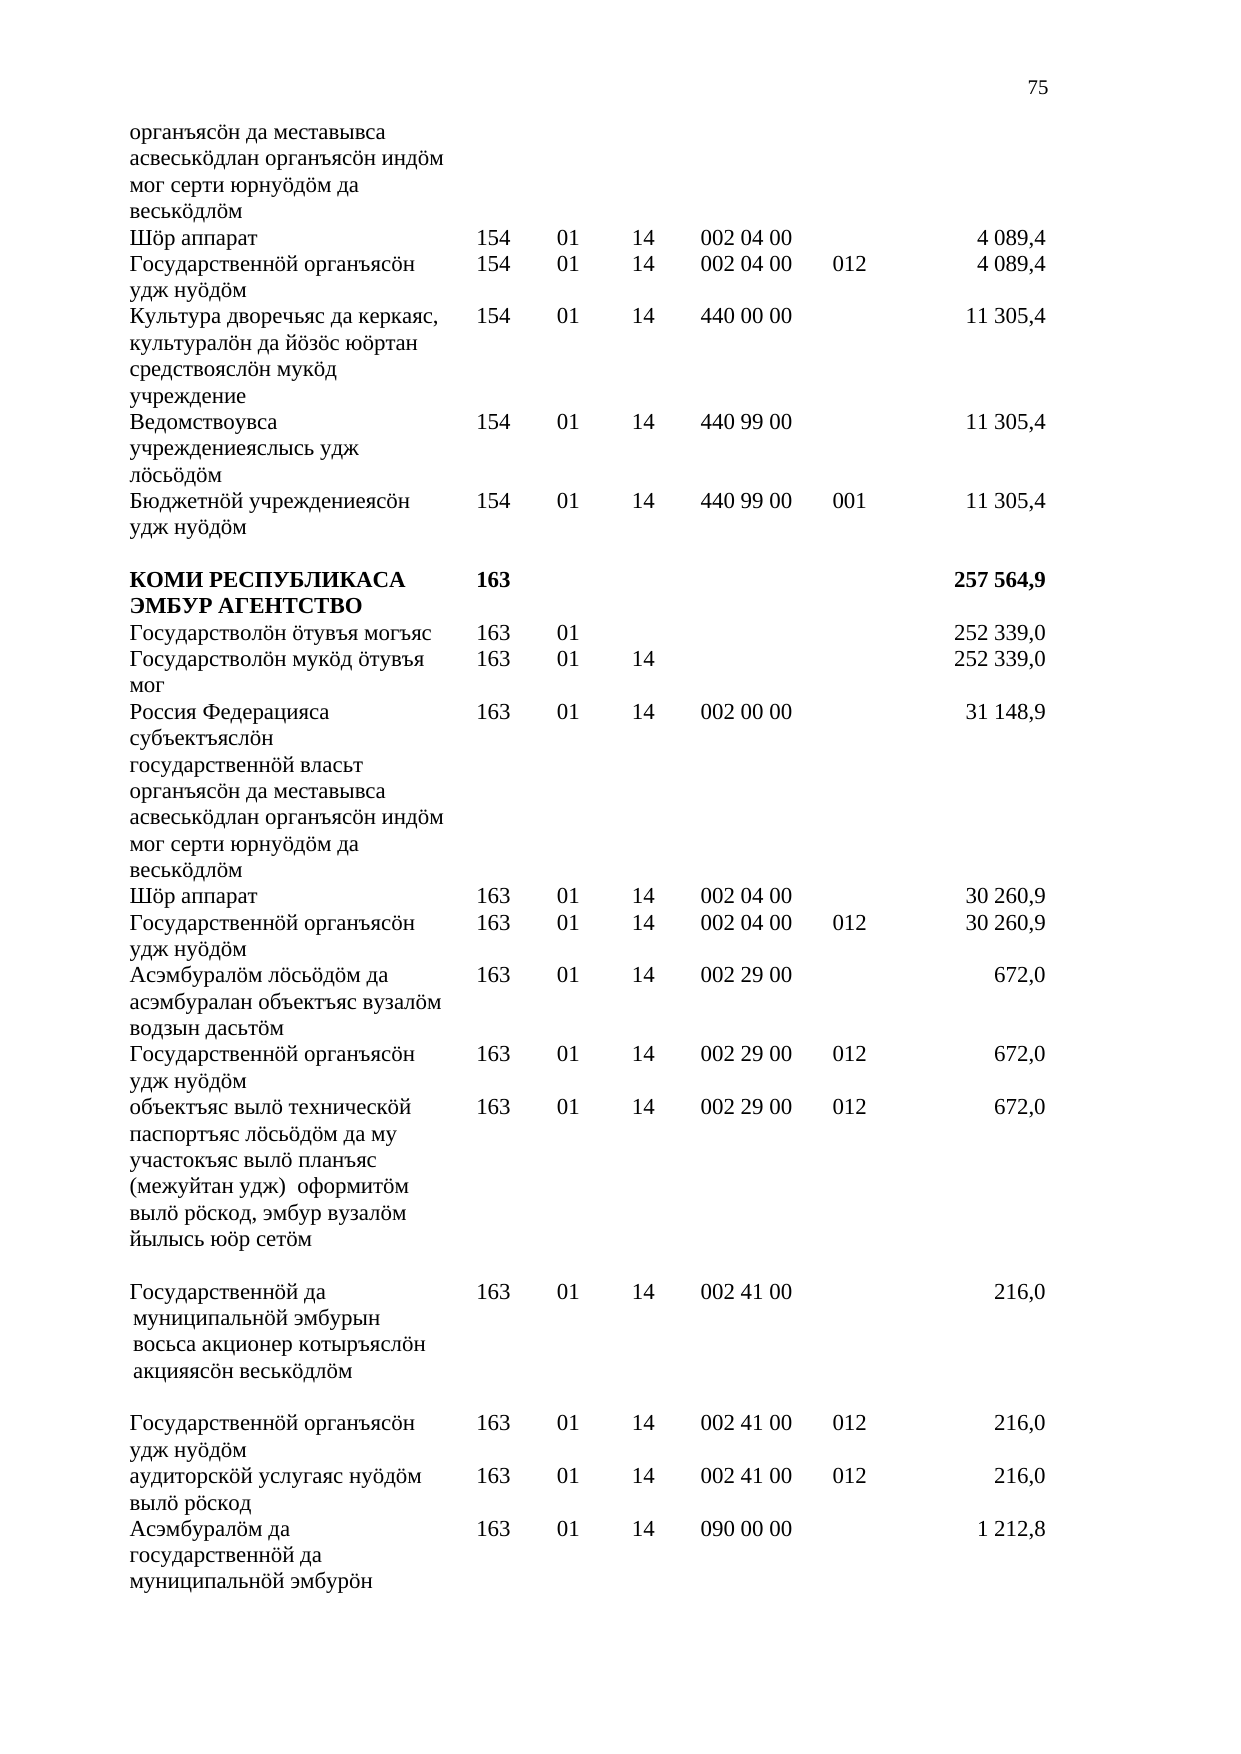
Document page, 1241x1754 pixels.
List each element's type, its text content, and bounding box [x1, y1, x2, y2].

table_cell [812, 1515, 887, 1594]
table_cell Асэмбуралöм да государственнöй да муниципальнöй эмбурöн [118, 1515, 456, 1594]
table_cell 14 [606, 303, 681, 408]
table_cell [1057, 566, 1113, 619]
table_cell Государственнöй да муниципальнöй эмбурын восьса акционер котыръяслöн акцияясöн веськöдлöм [118, 1278, 456, 1409]
table_cell Шöр аппарат [118, 883, 456, 909]
table_cell [1057, 540, 1113, 566]
table_cell 012 [812, 250, 887, 303]
table_cell 002 00 00 [681, 698, 812, 882]
table_cell [606, 566, 681, 619]
table_cell [812, 303, 887, 408]
table_cell [812, 645, 887, 698]
table_cell Государственнöй органъясöн удж нуöдöм [118, 909, 456, 961]
table_cell [1057, 1462, 1113, 1515]
table_cell 14 [606, 961, 681, 1041]
table_cell 163 [456, 1410, 531, 1462]
table_cell Государственнöй органъясöн удж нуöдöм [118, 250, 456, 303]
table_cell 14 [606, 909, 681, 961]
table_cell 163 [456, 1041, 531, 1093]
table_cell 11 305,4 [887, 408, 1057, 487]
table_cell 002 04 00 [681, 909, 812, 961]
table_cell 14 [606, 645, 681, 698]
table_cell [812, 408, 887, 487]
table_cell 01 [531, 645, 606, 698]
table_cell 4 089,4 [887, 250, 1057, 303]
table_cell 440 00 00 [681, 303, 812, 408]
table_cell Россия Федерацияса субъектъяслöн государственнöй власьт органъясöн да меставывса асвеськöдлан органъясöн индöм мог серти юрнуöдöм да веськöдлöм [118, 698, 456, 882]
table_cell 163 [456, 909, 531, 961]
table_cell 11 305,4 [887, 303, 1057, 408]
table_cell 216,0 [887, 1410, 1057, 1462]
table_cell 672,0 [887, 961, 1057, 1041]
table_cell [812, 1278, 887, 1409]
table_cell Государственнöй органъясöн удж нуöдöм [118, 1041, 456, 1093]
table_cell Государстволöн öтувъя могъяс [118, 619, 456, 645]
table_cell [812, 540, 887, 566]
table_cell [606, 619, 681, 645]
table_cell 440 99 00 [681, 408, 812, 487]
table_cell [681, 566, 812, 619]
table_cell 163 [456, 1278, 531, 1409]
table_cell 01 [531, 698, 606, 882]
table_cell 31 148,9 [887, 698, 1057, 882]
table_cell 163 [456, 1093, 531, 1278]
table_cell [1057, 645, 1113, 698]
table_cell [606, 118, 681, 223]
table_cell 4 089,4 [887, 224, 1057, 250]
table_cell 14 [606, 1278, 681, 1409]
table_cell 01 [531, 1093, 606, 1278]
table_cell 30 260,9 [887, 909, 1057, 961]
table_cell 14 [606, 487, 681, 540]
table_cell 163 [456, 883, 531, 909]
table_cell [681, 118, 812, 223]
table_cell 14 [606, 250, 681, 303]
table_cell [1057, 1410, 1113, 1462]
table_cell 30 260,9 [887, 883, 1057, 909]
table_cell [1057, 909, 1113, 961]
table_cell [1057, 1278, 1113, 1409]
table_cell [812, 566, 887, 619]
table_cell 01 [531, 1410, 606, 1462]
table_cell [887, 540, 1057, 566]
table_cell 012 [812, 1462, 887, 1515]
table_cell 01 [531, 303, 606, 408]
table_cell 01 [531, 619, 606, 645]
table_cell [456, 118, 531, 223]
table_cell 154 [456, 224, 531, 250]
table_cell [681, 540, 812, 566]
table_cell 163 [456, 619, 531, 645]
table_cell 252 339,0 [887, 645, 1057, 698]
table_cell [1057, 698, 1113, 882]
table_cell 163 [456, 566, 531, 619]
table_cell 01 [531, 1278, 606, 1409]
table_cell КОМИ РЕСПУБЛИКАСА ЭМБУР АГЕНТСТВО [118, 566, 456, 619]
table_cell 01 [531, 408, 606, 487]
table_cell 163 [456, 1515, 531, 1594]
table_cell [812, 961, 887, 1041]
table_cell 002 29 00 [681, 1093, 812, 1278]
table_cell 01 [531, 883, 606, 909]
table_cell Бюджетнöй учреждениеясöн удж нуöдöм [118, 487, 456, 540]
table_cell 672,0 [887, 1041, 1057, 1093]
table_cell 002 04 00 [681, 883, 812, 909]
table_cell 012 [812, 1410, 887, 1462]
table_cell Культура дворечьяс да керкаяс, культуралöн да йöзöс юöртан средствояслöн мукöд учреждение [118, 303, 456, 408]
table_cell органъясöн да меставывса асвеськöдлан органъясöн индöм мог серти юрнуöдöм да веськöдлöм [118, 118, 456, 223]
table_cell [531, 566, 606, 619]
table_cell 002 29 00 [681, 961, 812, 1041]
table_cell [1057, 224, 1113, 250]
table_cell [606, 540, 681, 566]
table_cell аудиторскöй услугаяс нуöдöм вылö рöскод [118, 1462, 456, 1515]
table_cell [812, 118, 887, 223]
table_cell 002 41 00 [681, 1462, 812, 1515]
table_cell [1057, 1041, 1113, 1093]
table_cell 001 [812, 487, 887, 540]
table_cell [1057, 408, 1113, 487]
table_cell 01 [531, 224, 606, 250]
table_cell 01 [531, 1041, 606, 1093]
table_cell 012 [812, 909, 887, 961]
table_cell [681, 645, 812, 698]
table_cell 1 212,8 [887, 1515, 1057, 1594]
table_cell 01 [531, 250, 606, 303]
table_cell 672,0 [887, 1093, 1057, 1278]
table_cell Ведомствоувса учреждениеяслысь удж лöсьöдöм [118, 408, 456, 487]
table_cell 216,0 [887, 1278, 1057, 1409]
table_cell 002 29 00 [681, 1041, 812, 1093]
table_cell 01 [531, 961, 606, 1041]
table_cell 154 [456, 487, 531, 540]
table_cell 14 [606, 1462, 681, 1515]
table_cell [531, 540, 606, 566]
table_cell [887, 118, 1057, 223]
table_cell 154 [456, 250, 531, 303]
table_cell [1057, 118, 1113, 223]
table_cell 163 [456, 645, 531, 698]
table_cell 14 [606, 1041, 681, 1093]
table_cell 01 [531, 1462, 606, 1515]
table_cell [1057, 487, 1113, 540]
table_cell 012 [812, 1093, 887, 1278]
table_cell [812, 698, 887, 882]
table_cell 14 [606, 883, 681, 909]
table_cell [1057, 250, 1113, 303]
table_cell [1057, 1515, 1113, 1594]
table_cell Шöр аппарат [118, 224, 456, 250]
table_cell [681, 619, 812, 645]
table_cell 002 41 00 [681, 1278, 812, 1409]
table_cell 002 41 00 [681, 1410, 812, 1462]
table_cell [812, 224, 887, 250]
table_cell [1057, 619, 1113, 645]
table_cell 01 [531, 1515, 606, 1594]
table_cell Государстволöн мукöд öтувъя мог [118, 645, 456, 698]
table_cell [1057, 1093, 1113, 1278]
table_cell 14 [606, 224, 681, 250]
table_cell 002 04 00 [681, 224, 812, 250]
table_cell [531, 118, 606, 223]
table_cell [1057, 303, 1113, 408]
table_cell 163 [456, 961, 531, 1041]
table_cell 440 99 00 [681, 487, 812, 540]
table_cell [118, 540, 456, 566]
table_cell 14 [606, 698, 681, 882]
table_cell [1057, 961, 1113, 1041]
table_cell 01 [531, 909, 606, 961]
table_cell [456, 540, 531, 566]
table_cell 154 [456, 408, 531, 487]
table_cell 257 564,9 [887, 566, 1057, 619]
table_cell 252 339,0 [887, 619, 1057, 645]
table_cell 14 [606, 1410, 681, 1462]
table_cell Государственнöй органъясöн удж нуöдöм [118, 1410, 456, 1462]
table_cell 090 00 00 [681, 1515, 812, 1594]
table_cell 216,0 [887, 1462, 1057, 1515]
table_cell 14 [606, 1515, 681, 1594]
table_cell Асэмбуралöм лöсьöдöм да асэмбуралан объектъяс вузалöм водзын дасьтöм [118, 961, 456, 1041]
table_cell [1057, 883, 1113, 909]
table_cell 012 [812, 1041, 887, 1093]
table_cell 154 [456, 303, 531, 408]
table_cell [812, 883, 887, 909]
table_cell 14 [606, 408, 681, 487]
table_cell [812, 619, 887, 645]
table_cell 163 [456, 1462, 531, 1515]
table_cell 01 [531, 487, 606, 540]
table_cell 163 [456, 698, 531, 882]
table_cell объектъяс вылö техническöй паспортъяс лöсьöдöм да му участокъяс вылö планъяс (межуйтан удж) оформитöм вылö рöскод, эмбур вузалöм йылысь юöр сетöм [118, 1093, 456, 1278]
table_cell 002 04 00 [681, 250, 812, 303]
table_cell 11 305,4 [887, 487, 1057, 540]
table_cell 14 [606, 1093, 681, 1278]
